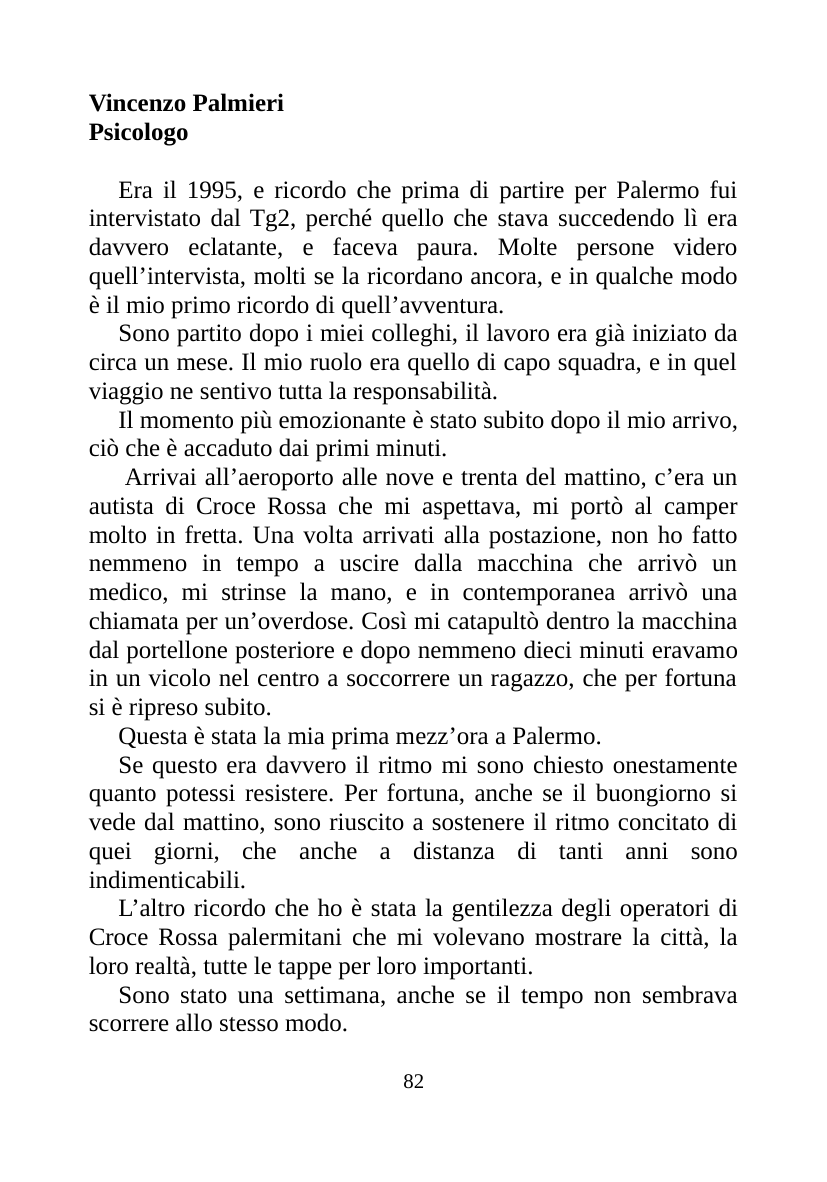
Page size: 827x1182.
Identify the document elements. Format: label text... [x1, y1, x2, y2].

text Era il 1995, e ricordo che prima di partire per Palermo fui intervistato dal Tg2, perché quello che stava succedendo lì era davvero eclatante, e faceva paura. Molte persone videro quell’intervista, molti se la ricordano ancora, e in qualche modo è il mio primo ricordo di quell’avventura. [88, 175, 738, 318]
text Arrivai all’aeroporto alle nove e trenta del mattino, c’era un autista di Croce Rossa che mi aspettava, mi portò al camper molto in fretta. Una volta arrivati alla postazione, non ho fatto nemmeno in tempo a uscire dalla macchina che arrivò un medico, mi strinse la mano, e in contemporanea arrivò una chiamata per un’overdose. Così mi catapultò dentro la macchina dal portellone posteriore e dopo nemmeno dieci minuti eravamo in un vicolo nel centro a soccorrere un ragazzo, che per fortuna si è ripreso subito. [88, 462, 738, 721]
text L’altro ricordo che ho è stata la gentilezza degli operatori di Croce Rossa palermitani che mi volevano mostrare la città, la loro realtà, tutte le tappe per loro importanti. [88, 893, 738, 980]
text Questa è stata la mia prima mezz’ora a Palermo. [88, 721, 738, 750]
text Il momento più emozionante è stato subito dopo il mio arrivo, ciò che è accaduto dai primi minuti. [88, 405, 738, 462]
subtitle Vincenzo Palmieri [88, 88, 738, 117]
text Sono partito dopo i miei colleghi, il lavoro era già iniziato da circa un mese. Il mio ruolo era quello di capo squadra, e in quel viaggio ne sentivo tutta la responsabilità. [88, 318, 738, 405]
text Sono stato una settimana, anche se il tempo non sembrava scorrere allo stesso modo. [88, 980, 738, 1037]
subtitle Psicologo [88, 117, 738, 146]
text Se questo era davvero il ritmo mi sono chiesto onestamente quanto potessi resistere. Per fortuna, anche se il buongiorno si vede dal mattino, sono riuscito a sostenere il ritmo concitato di quei giorni, che anche a distanza di tanti anni sono indimenticabili. [88, 750, 738, 893]
